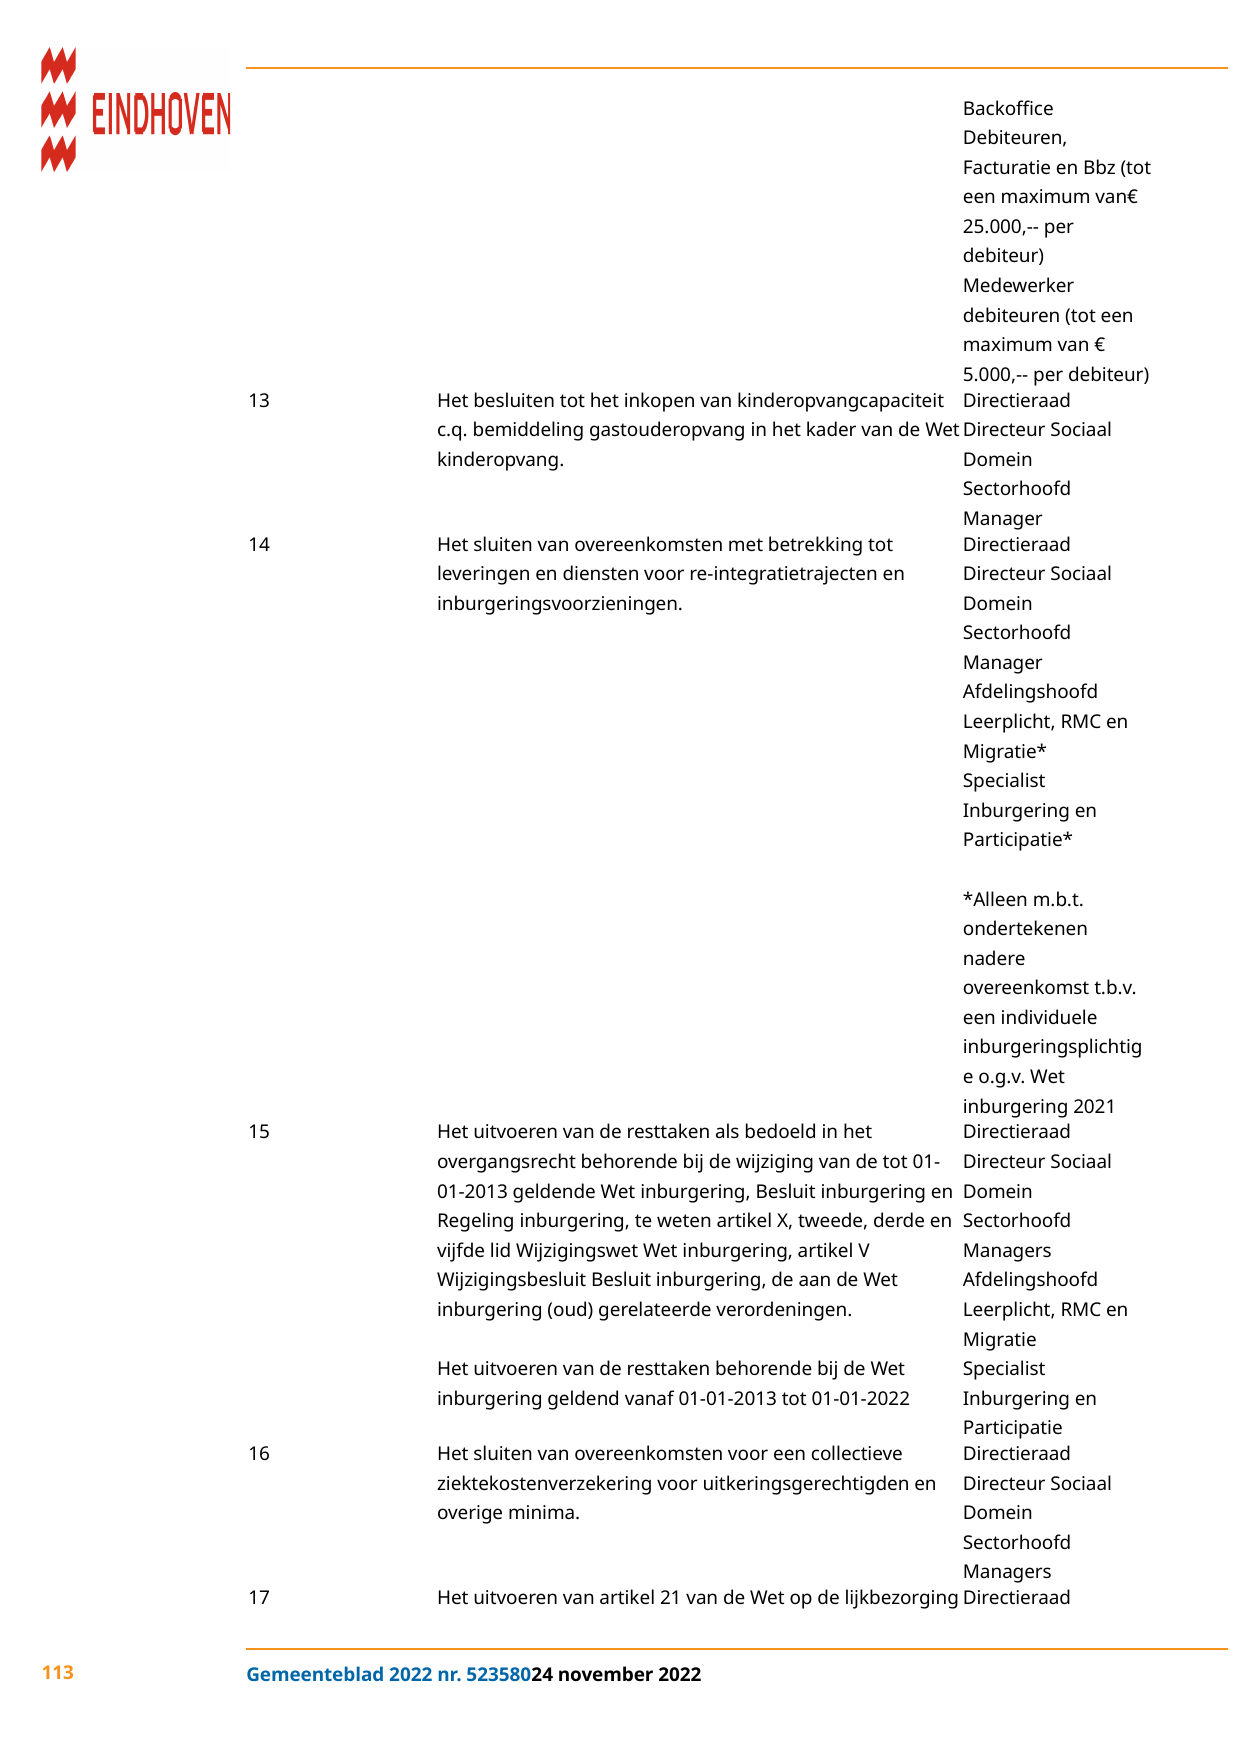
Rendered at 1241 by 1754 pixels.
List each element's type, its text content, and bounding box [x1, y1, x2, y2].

table_cell Directieraad Directeur Sociaal Domein Sectorhoofd Managers Afdelingshoofd Leerplicht, RMC en Migratie Specialist Inburgering en Participatie [963, 1119, 1152, 1440]
table_cell Het uitvoeren van artikel 21 van de Wet op de lijkbezorging [437, 1584, 963, 1610]
table_cell Het besluiten tot het inkopen van kinderopvangcapaciteit c.q. bemiddeling gastouderopvang in het kader van de Wet kinderopvang. [437, 387, 963, 531]
table_cell Het sluiten van overeenkomsten voor een collectieve ziektekostenverzekering voor uitkeringsgerechtigden en overige minima. [437, 1440, 963, 1584]
table_cell Directieraad Directeur Sociaal Domein Sectorhoofd Manager Afdelingshoofd Leerplicht, RMC en Migratie* Specialist Inburgering en Participatie* *Alleen m.b.t. ondertekenen nadere overeenkomst t.b.v. een individuele inburgeringsplichtige o.g.v. Wet inburgering 2021 [963, 531, 1152, 1119]
table_cell 17 [248, 1584, 437, 1610]
picture [41, 47, 231, 172]
table_cell 16 [248, 1440, 437, 1584]
table_cell Het sluiten van overeenkomsten met betrekking tot leveringen en diensten voor re-integratietrajecten en inburgeringsvoorzieningen. [437, 531, 963, 1119]
table_cell 13 [248, 387, 437, 531]
table_cell 14 [248, 531, 437, 1119]
table_cell 15 [248, 1119, 437, 1440]
table_cell Directieraad Directeur Sociaal Domein Sectorhoofd Manager [963, 387, 1152, 531]
table_cell Directieraad [963, 1584, 1152, 1610]
table_cell Het uitvoeren van de resttaken als bedoeld in het overgangsrecht behorende bij de wijziging van de tot 01-01-2013 geldende Wet inburgering, Besluit inburgering en Regeling inburgering, te weten artikel X, tweede, derde en vijfde lid Wijzigingswet Wet inburgering, artikel V Wijzigingsbesluit Besluit inburgering, de aan de Wet inburgering (oud) gerelateerde verordeningen. Het uitvoeren van de resttaken behorende bij de Wet inburgering geldend vanaf 01-01-2013 tot 01-01-2022 [437, 1119, 963, 1440]
table_cell Backoffice Debiteuren, Facturatie en Bbz (tot een maximum van€ 25.000,-- per debiteur) Medewerker debiteuren (tot een maximum van € 5.000,-- per debiteur) [963, 95, 1152, 387]
table_cell [248, 95, 437, 387]
table_cell [437, 95, 963, 387]
table_cell Directieraad Directeur Sociaal Domein Sectorhoofd Managers [963, 1440, 1152, 1584]
